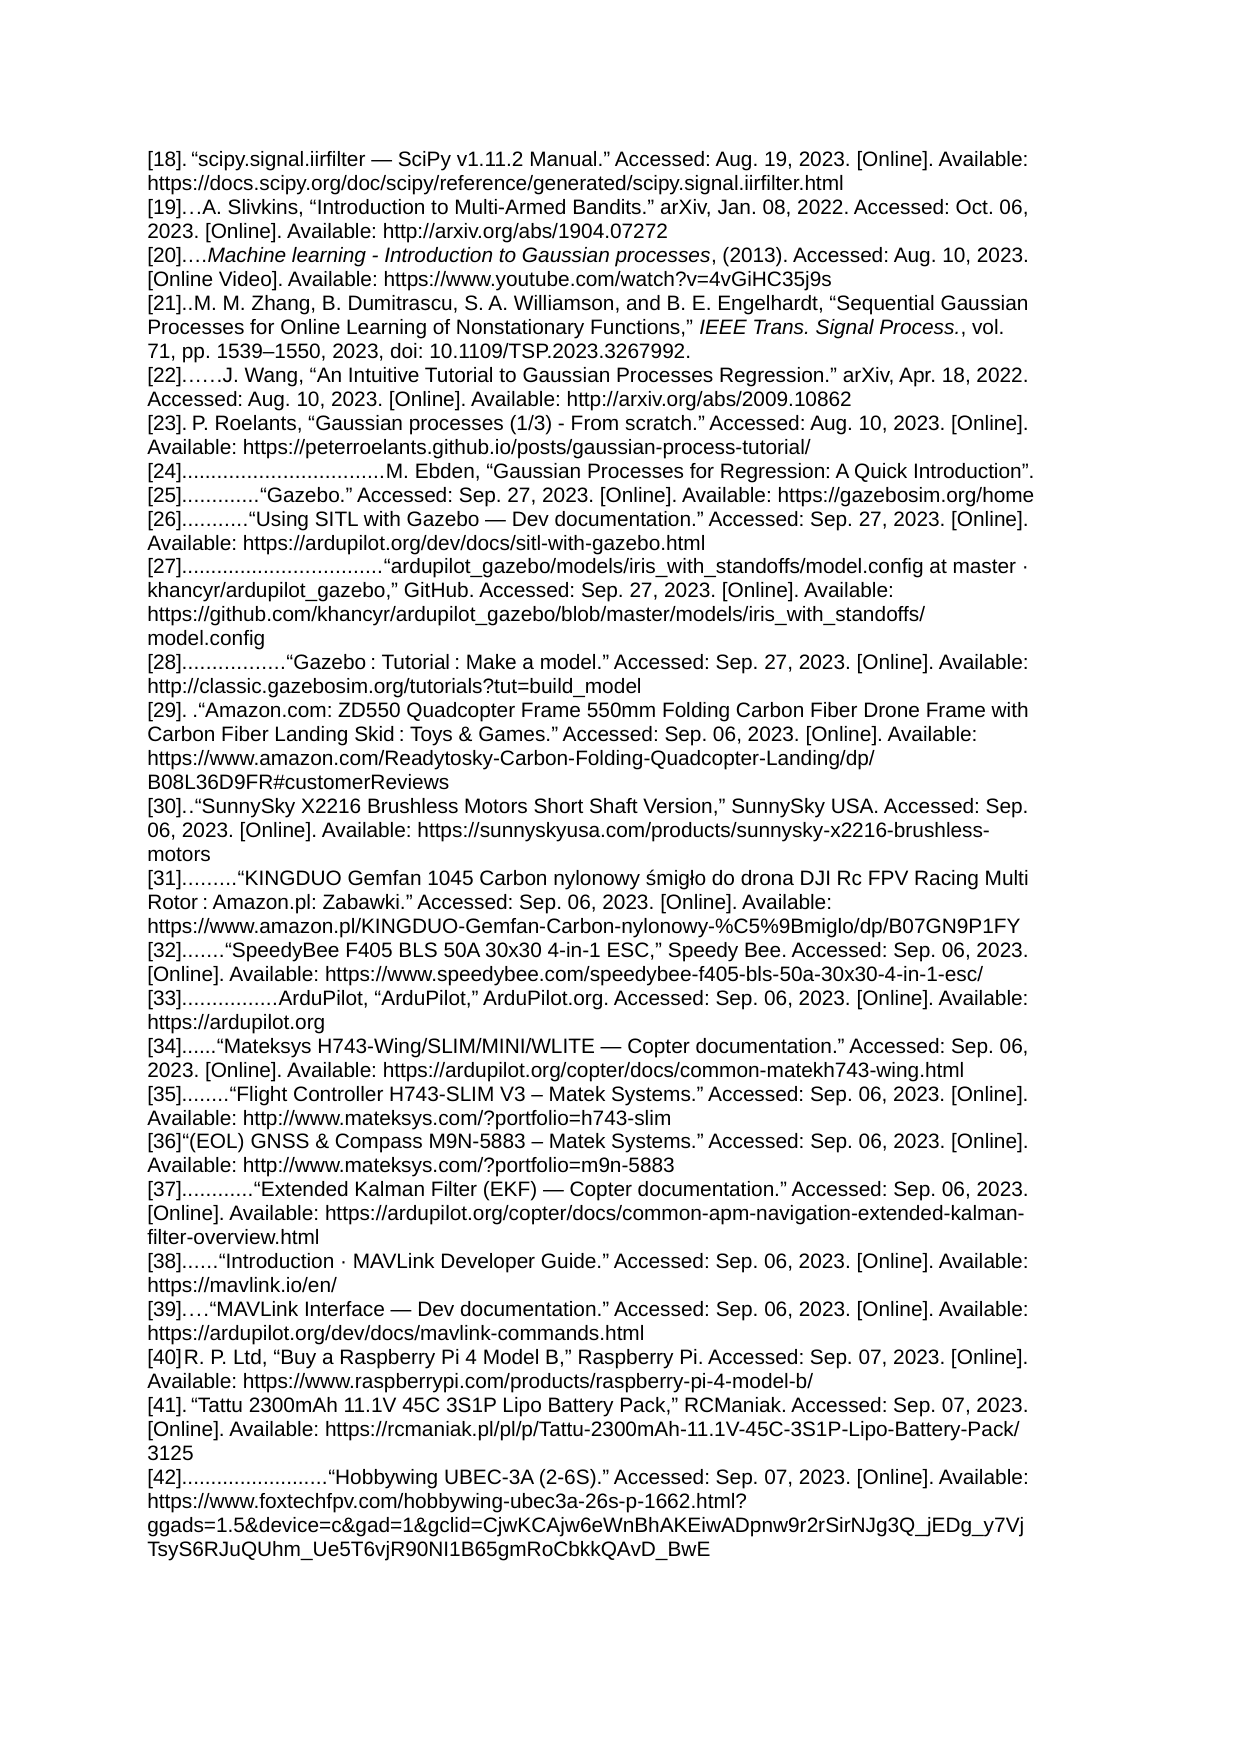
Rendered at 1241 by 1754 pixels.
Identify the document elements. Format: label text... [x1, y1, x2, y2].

text [20] Machine learning - Introduction to Gaussian processes, (2013). Accessed: Aug. 10, 2023. [Online Video]. Available: https://www.youtube.com/watch?v=4vGiHC35j9s [147, 243, 1035, 291]
text [21] M. M. Zhang, B. Dumitrascu, S. A. Williamson, and B. E. Engelhardt, “Sequential Gaussian Processes for Online Learning of Nonstationary Functions,” IEEE Trans. Signal Process., vol. 71, pp. 1539–1550, 2023, doi: 10.1109/TSP.2023.3267992. [147, 291, 1035, 363]
text [35] “Flight Controller H743-SLIM V3 – Matek Systems.” Accessed: Sep. 06, 2023. [Online]. Available: http://www.mateksys.com/?portfolio=h743-slim [147, 1081, 1035, 1129]
text [26] “Using SITL with Gazebo — Dev documentation.” Accessed: Sep. 27, 2023. [Online]. Available: https://ardupilot.org/dev/docs/sitl-with-gazebo.html [147, 506, 1035, 554]
text [23] P. Roelants, “Gaussian processes (1/3) - From scratch.” Accessed: Aug. 10, 2023. [Online]. Available: https://peterroelants.github.io/posts/gaussian-process-tutorial/ [147, 411, 1035, 458]
text [32] “SpeedyBee F405 BLS 50A 30x30 4-in-1 ESC,” Speedy Bee. Accessed: Sep. 06, 2023. [Online]. Available: https://www.speedybee.com/speedybee-f405-bls-50a-30x30-4-in-1-esc/ [147, 938, 1035, 986]
text [31] “KINGDUO Gemfan 1045 Carbon nylonowy śmigło do drona DJI Rc FPV Racing Multi Rotor : Amazon.pl: Zabawki.” Accessed: Sep. 06, 2023. [Online]. Available: https://www.amazon.pl/KINGDUO-Gemfan-Carbon-nylonowy-%C5%9Bmiglo/dp/B07GN9P1FY [147, 866, 1035, 938]
text [25] “Gazebo.” Accessed: Sep. 27, 2023. [Online]. Available: https://gazebosim.org/home [147, 482, 1035, 506]
text [30] “SunnySky X2216 Brushless Motors Short Shaft Version,” SunnySky USA. Accessed: Sep. 06, 2023. [Online]. Available: https://sunnyskyusa.com/products/sunnysky-x2216-brushless-motors [147, 794, 1035, 866]
text [24] M. Ebden, “Gaussian Processes for Regression: A Quick Introduction”. [147, 458, 1035, 482]
text [37] “Extended Kalman Filter (EKF) — Copter documentation.” Accessed: Sep. 06, 2023. [Online]. Available: https://ardupilot.org/copter/docs/common-apm-navigation-extended-kalman-filter-overview.html [147, 1177, 1035, 1249]
text [39] “MAVLink Interface — Dev documentation.” Accessed: Sep. 06, 2023. [Online]. Available: https://ardupilot.org/dev/docs/mavlink-commands.html [147, 1297, 1035, 1345]
text [27] “ardupilot_gazebo/models/iris_with_standoffs/model.config at master · khancyr/ardupilot_gazebo,” GitHub. Accessed: Sep. 27, 2023. [Online]. Available: https://github.com/khancyr/ardupilot_gazebo/blob/master/models/iris_with_standoffs/model.config [147, 554, 1035, 650]
text [36] “(EOL) GNSS & Compass M9N-5883 – Matek Systems.” Accessed: Sep. 06, 2023. [Online]. Available: http://www.mateksys.com/?portfolio=m9n-5883 [147, 1129, 1035, 1177]
text [28] “Gazebo : Tutorial : Make a model.” Accessed: Sep. 27, 2023. [Online]. Available: http://classic.gazebosim.org/tutorials?tut=build_model [147, 650, 1035, 698]
text [22] J. Wang, “An Intuitive Tutorial to Gaussian Processes Regression.” arXiv, Apr. 18, 2022. Accessed: Aug. 10, 2023. [Online]. Available: http://arxiv.org/abs/2009.10862 [147, 363, 1035, 411]
text [33] ArduPilot, “ArduPilot,” ArduPilot.org. Accessed: Sep. 06, 2023. [Online]. Available: https://ardupilot.org [147, 986, 1035, 1033]
text [19] A. Slivkins, “Introduction to Multi-Armed Bandits.” arXiv, Jan. 08, 2022. Accessed: Oct. 06, 2023. [Online]. Available: http://arxiv.org/abs/1904.07272 [147, 195, 1035, 243]
text [18] “scipy.signal.iirfilter — SciPy v1.11.2 Manual.” Accessed: Aug. 19, 2023. [Online]. Available: https://docs.scipy.org/doc/scipy/reference/generated/scipy.signal.iirfilter.html [147, 147, 1035, 195]
text [40] R. P. Ltd, “Buy a Raspberry Pi 4 Model B,” Raspberry Pi. Accessed: Sep. 07, 2023. [Online]. Available: https://www.raspberrypi.com/products/raspberry-pi-4-model-b/ [147, 1345, 1035, 1393]
text [42] “Hobbywing UBEC-3A (2-6S).” Accessed: Sep. 07, 2023. [Online]. Available: https://www.foxtechfpv.com/hobbywing-ubec3a-26s-p-1662.html?ggads=1.5&device=c&gad=1&gclid=CjwKCAjw6eWnBhAKEiwADpnw9r2rSirNJg3Q_jEDg_y7VjTsyS6RJuQUhm_Ue5T6vjR90NI1B65gmRoCbkkQAvD_BwE [147, 1465, 1035, 1561]
text [38] “Introduction · MAVLink Developer Guide.” Accessed: Sep. 06, 2023. [Online]. Available: https://mavlink.io/en/ [147, 1249, 1035, 1297]
text [29] “Amazon.com: ZD550 Quadcopter Frame 550mm Folding Carbon Fiber Drone Frame with Carbon Fiber Landing Skid : Toys & Games.” Accessed: Sep. 06, 2023. [Online]. Available: https://www.amazon.com/Readytosky-Carbon-Folding-Quadcopter-Landing/dp/B08L36D9FR#customerReviews [147, 698, 1035, 794]
text [34] “Mateksys H743-Wing/SLIM/MINI/WLITE — Copter documentation.” Accessed: Sep. 06, 2023. [Online]. Available: https://ardupilot.org/copter/docs/common-matekh743-wing.html [147, 1033, 1035, 1081]
text [41] “Tattu 2300mAh 11.1V 45C 3S1P Lipo Battery Pack,” RCManiak. Accessed: Sep. 07, 2023. [Online]. Available: https://rcmaniak.pl/pl/p/Tattu-2300mAh-11.1V-45C-3S1P-Lipo-Battery-Pack/3125 [147, 1393, 1035, 1465]
